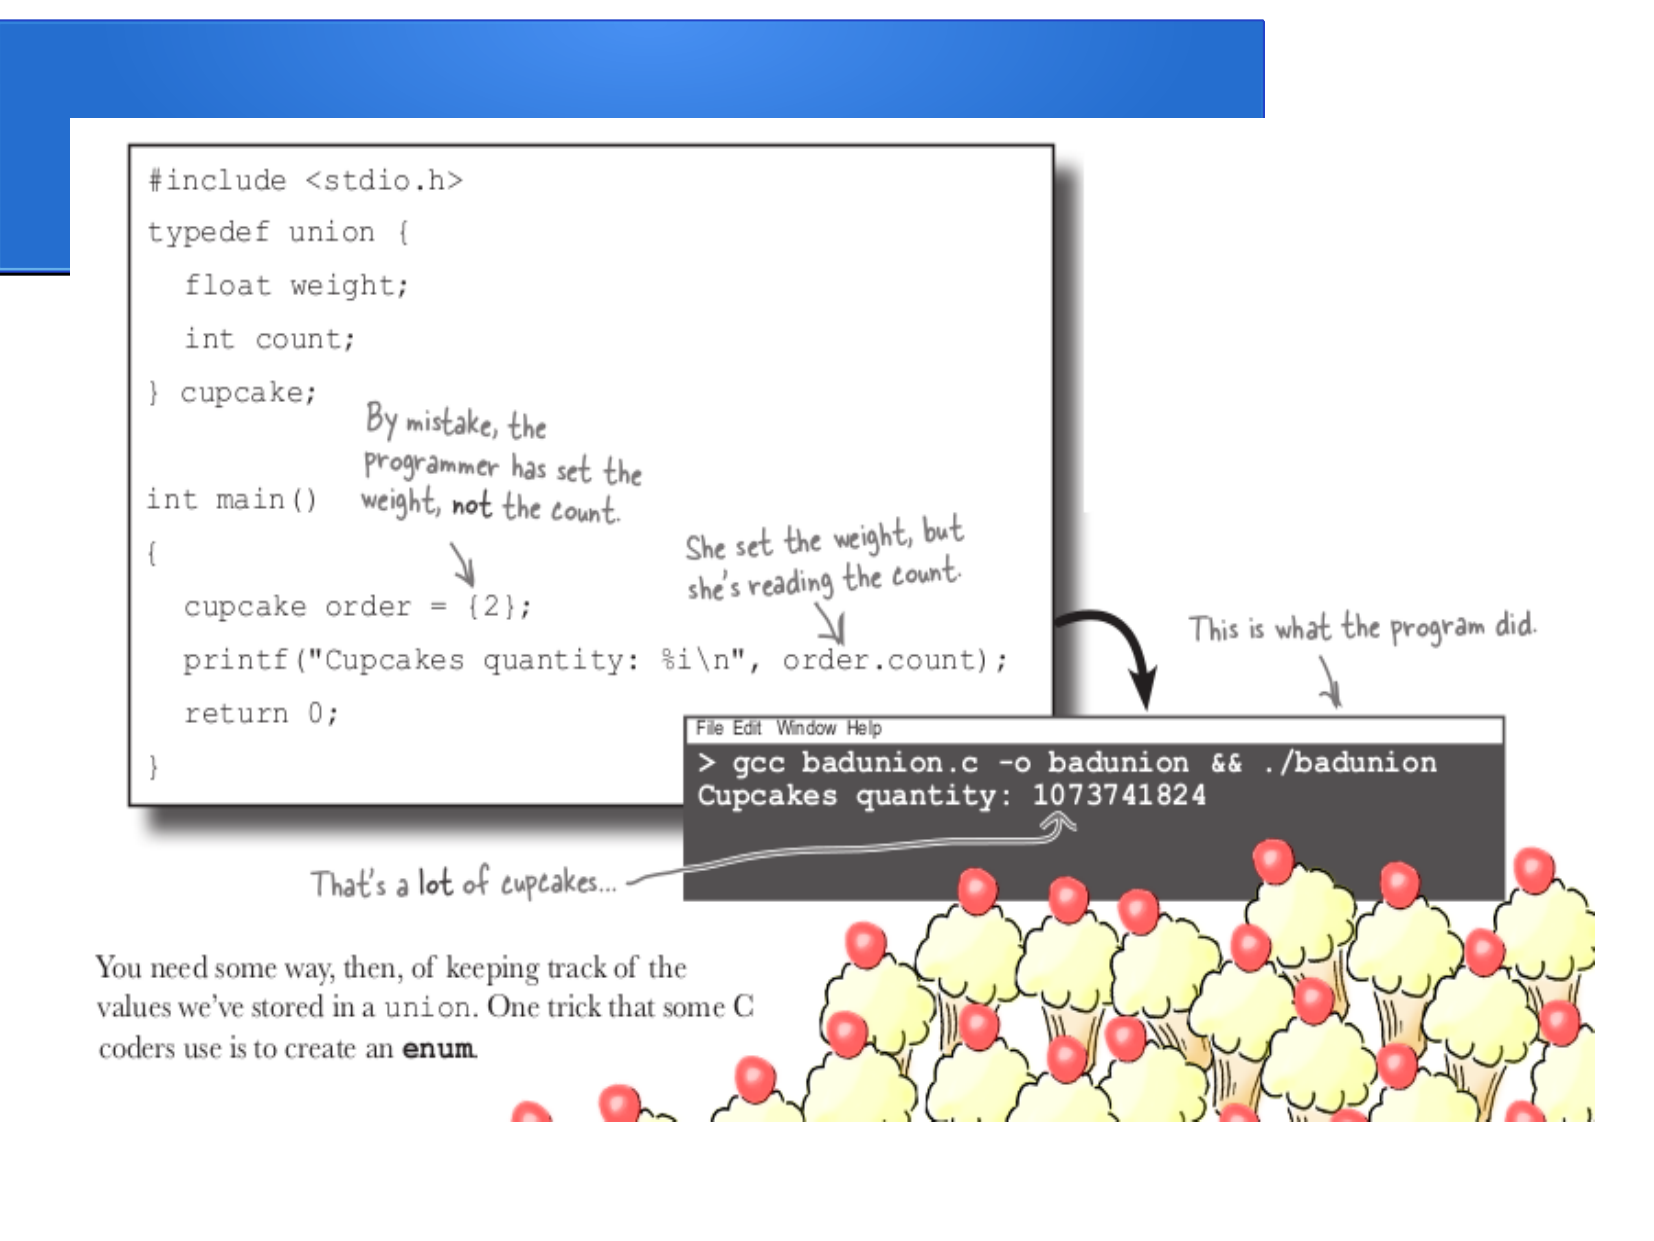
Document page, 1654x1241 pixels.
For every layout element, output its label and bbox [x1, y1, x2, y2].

picture [70, 118, 1595, 1123]
